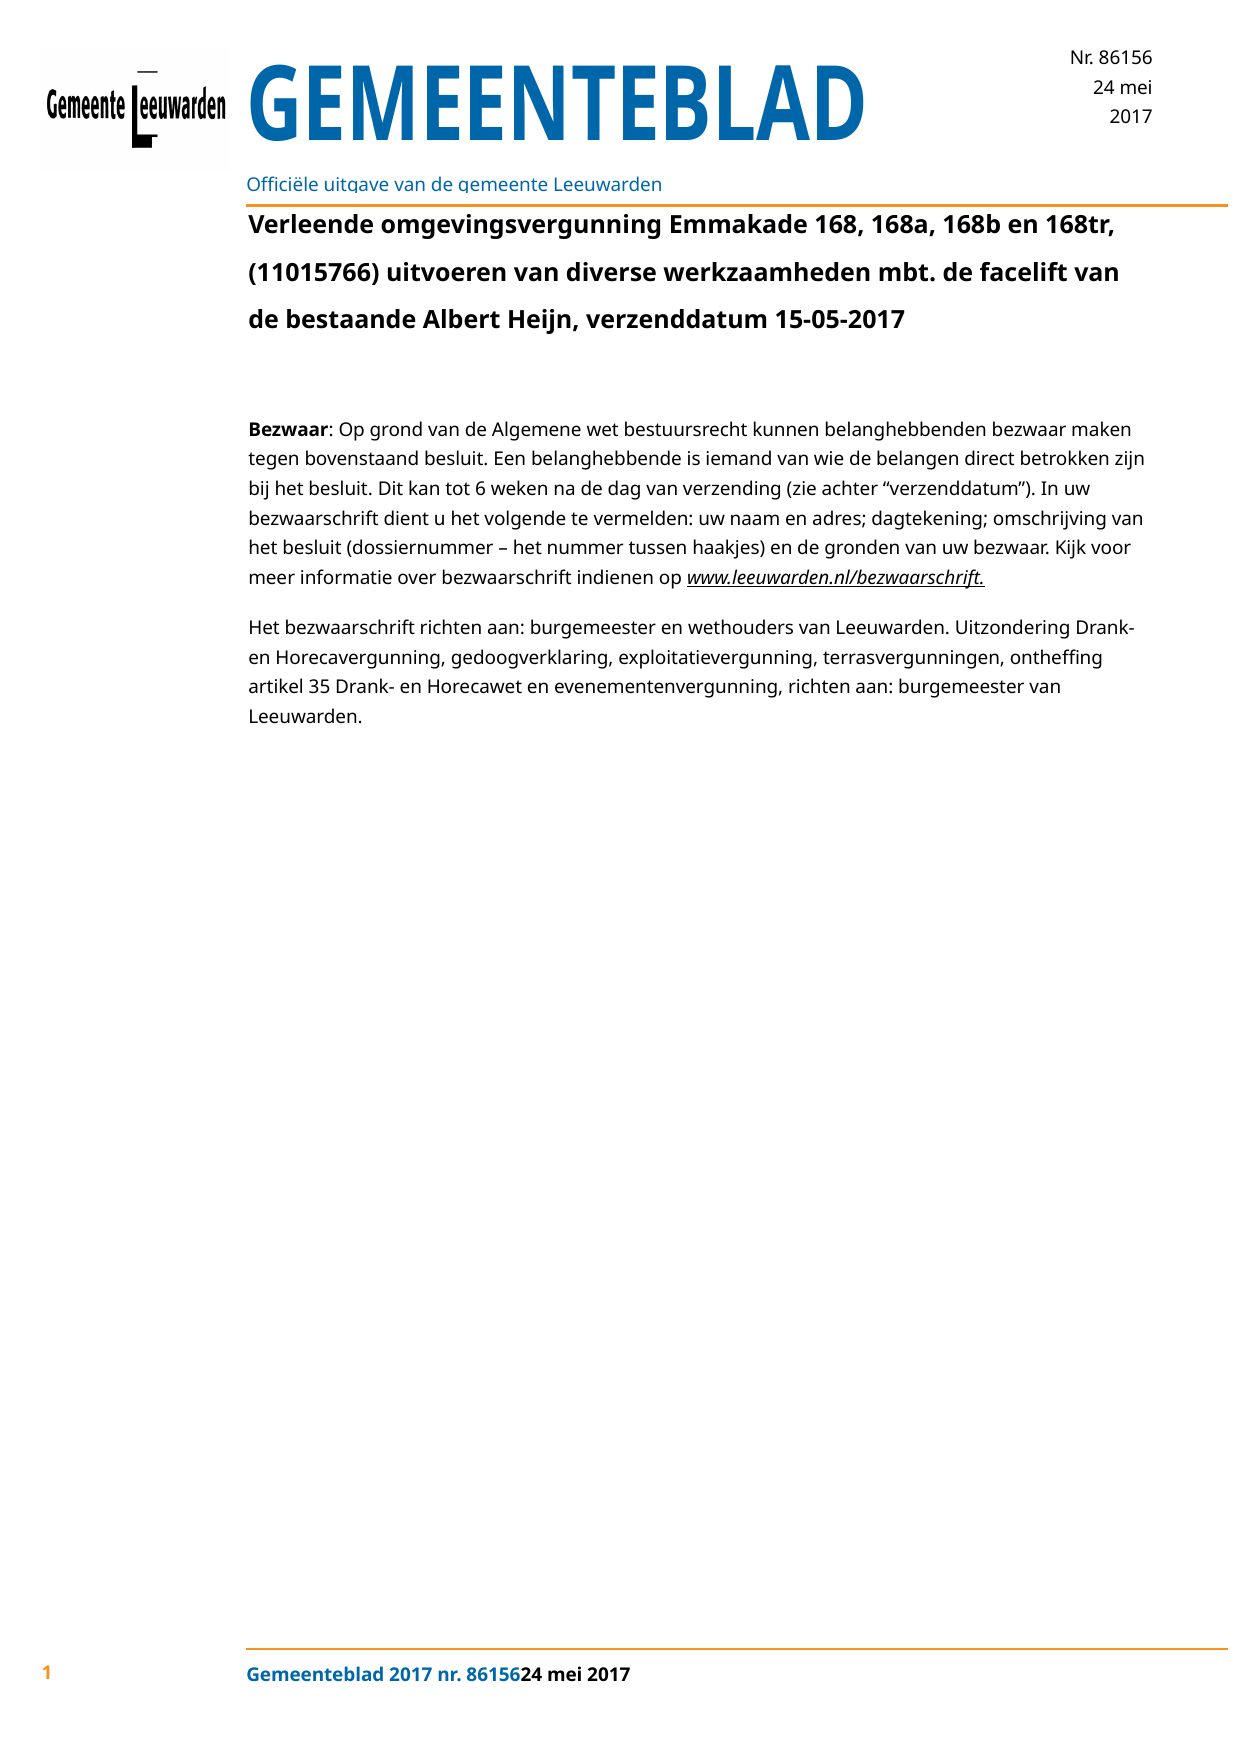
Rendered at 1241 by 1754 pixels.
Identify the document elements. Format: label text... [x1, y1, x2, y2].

text Bezwaar: Op grond van de Algemene wet bestuursrecht kunnen belanghebbenden bezwaar maken tegen bovenstaand besluit. Een belanghebbende is iemand van wie de belangen direct betrokken zijn bij het besluit. Dit kan tot 6 weken na de dag van verzending (zie achter “verzenddatum”). In uw bezwaarschrift dient u het volgende te vermelden: uw naam en adres; dagtekening; omschrijving van het besluit (dossiernummer – het nummer tussen haakjes) en de gronden van uw bezwaar. Kijk voor meer informatie over bezwaarschrift indienen op www.leeuwarden.nl/bezwaarschrift. [248, 416, 1152, 589]
text Het bezwaarschrift richten aan: burgemeester en wethouders van Leeuwarden. Uitzondering Drank- en Horecavergunning, gedoogverklaring, exploitatievergunning, terrasvergunningen, ontheffing artikel 35 Drank- en Horecawet en evenementenvergunning, richten aan: burgemeester van Leeuwarden. [248, 614, 1152, 729]
text Verleende omgevingsvergunning Emmakade 168, 168a, 168b en 168tr, (11015766) uitvoeren van diverse werkzaamheden mbt. de facelift van de bestaande Albert Heijn, verzenddatum 15-05-2017 [248, 207, 1152, 336]
picture [41, 47, 231, 172]
